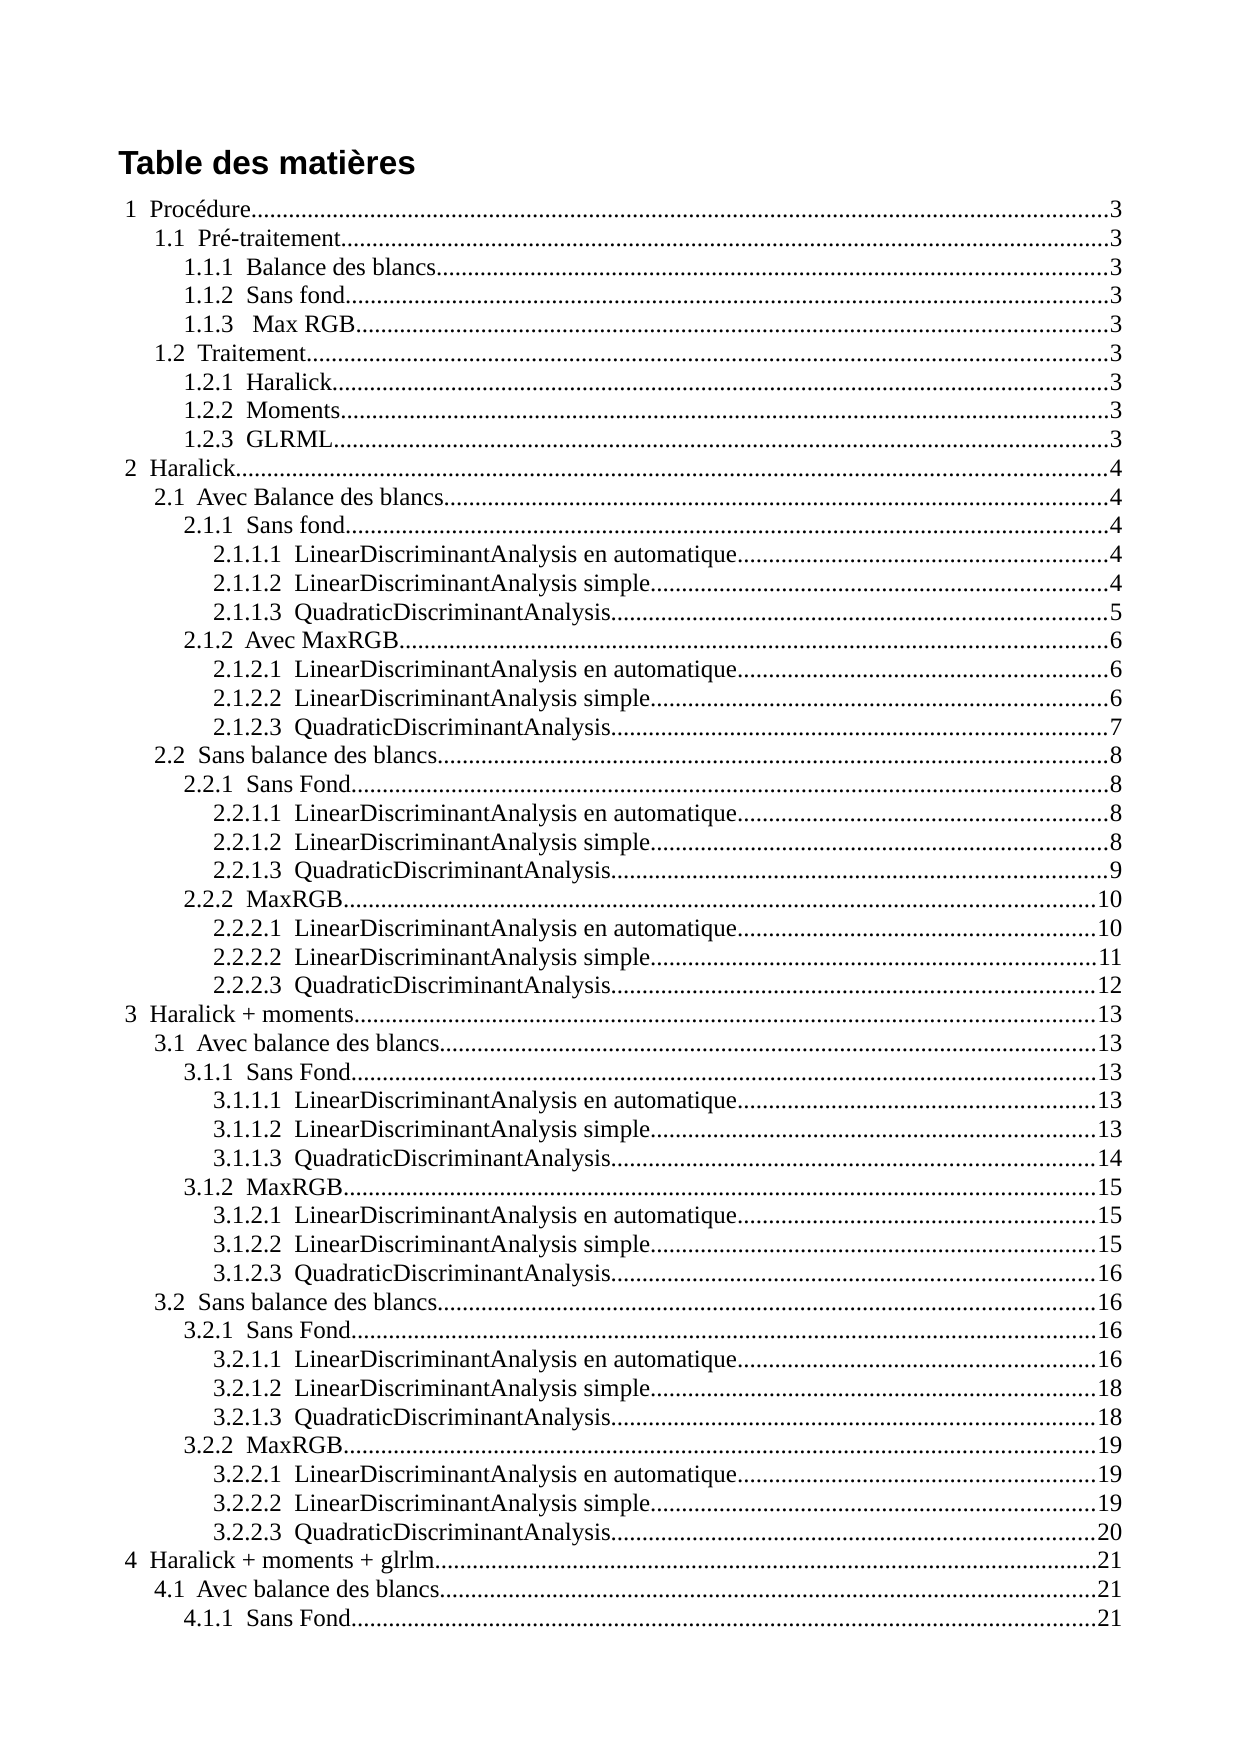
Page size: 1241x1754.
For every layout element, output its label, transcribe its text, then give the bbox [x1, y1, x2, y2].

text 1.1.3 Max RGB 3 [177, 309, 1122, 338]
text 1.2.3 GLRML 3 [177, 424, 1122, 453]
text 3.1.1.1 LinearDiscriminantAnalysis en automatique 13 [207, 1085, 1122, 1114]
text 4 Haralick + moments + glrlm 21 [118, 1545, 1122, 1574]
text 2.1.1.2 LinearDiscriminantAnalysis simple 4 [207, 568, 1122, 597]
text 3.2.2.3 QuadraticDiscriminantAnalysis 20 [207, 1517, 1122, 1545]
text 2.2.2 MaxRGB 10 [177, 884, 1122, 913]
text 2.1.2 Avec MaxRGB 6 [177, 625, 1122, 654]
text 2.2.2.1 LinearDiscriminantAnalysis en automatique 10 [207, 913, 1122, 942]
text 2.2 Sans balance des blancs 8 [148, 740, 1122, 769]
text 1 Procédure 3 [118, 194, 1122, 223]
text 3.2.2 MaxRGB 19 [177, 1430, 1122, 1459]
text 3.1.1.2 LinearDiscriminantAnalysis simple 13 [207, 1114, 1122, 1143]
text 2.1.1.1 LinearDiscriminantAnalysis en automatique 4 [207, 539, 1122, 568]
text 2.2.2.3 QuadraticDiscriminantAnalysis 12 [207, 970, 1122, 999]
text 1.2 Traitement 3 [148, 338, 1122, 367]
text 1.2.1 Haralick 3 [177, 367, 1122, 395]
text 2.1.2.2 LinearDiscriminantAnalysis simple 6 [207, 683, 1122, 712]
text 2.1.1.3 QuadraticDiscriminantAnalysis 5 [207, 597, 1122, 625]
text 3.2 Sans balance des blancs 16 [148, 1287, 1122, 1315]
text 2.2.1 Sans Fond 8 [177, 769, 1122, 798]
text 4.1.1 Sans Fond 21 [177, 1603, 1122, 1632]
subtitle Table des matières [118, 143, 1122, 182]
text 2 Haralick 4 [118, 453, 1122, 482]
text 3.1.2.2 LinearDiscriminantAnalysis simple 15 [207, 1229, 1122, 1258]
text 2.2.2.2 LinearDiscriminantAnalysis simple 11 [207, 942, 1122, 970]
text 3.2.1 Sans Fond 16 [177, 1315, 1122, 1344]
text 3.1.1 Sans Fond 13 [177, 1057, 1122, 1085]
text 1.1.2 Sans fond 3 [177, 280, 1122, 309]
text 3.1.2.1 LinearDiscriminantAnalysis en automatique 15 [207, 1200, 1122, 1229]
text 2.1 Avec Balance des blancs 4 [148, 482, 1122, 510]
text 3.2.1.3 QuadraticDiscriminantAnalysis 18 [207, 1402, 1122, 1430]
text 4.1 Avec balance des blancs 21 [148, 1574, 1122, 1603]
text 2.2.1.3 QuadraticDiscriminantAnalysis 9 [207, 855, 1122, 884]
text 3.1.1.3 QuadraticDiscriminantAnalysis 14 [207, 1143, 1122, 1172]
text 3.2.1.2 LinearDiscriminantAnalysis simple 18 [207, 1373, 1122, 1402]
text 3.1.2.3 QuadraticDiscriminantAnalysis 16 [207, 1258, 1122, 1287]
text 1.1.1 Balance des blancs 3 [177, 252, 1122, 280]
text 2.2.1.2 LinearDiscriminantAnalysis simple 8 [207, 827, 1122, 855]
text 2.2.1.1 LinearDiscriminantAnalysis en automatique 8 [207, 798, 1122, 827]
text 1.1 Pré-traitement 3 [148, 223, 1122, 252]
text 1.2.2 Moments 3 [177, 395, 1122, 424]
text 3.2.2.2 LinearDiscriminantAnalysis simple 19 [207, 1488, 1122, 1517]
text 2.1.2.1 LinearDiscriminantAnalysis en automatique 6 [207, 654, 1122, 683]
text 3.2.1.1 LinearDiscriminantAnalysis en automatique 16 [207, 1344, 1122, 1373]
text 3.2.2.1 LinearDiscriminantAnalysis en automatique 19 [207, 1459, 1122, 1488]
text 3.1.2 MaxRGB 15 [177, 1172, 1122, 1200]
text 3 Haralick + moments 13 [118, 999, 1122, 1028]
text 3.1 Avec balance des blancs 13 [148, 1028, 1122, 1057]
text 2.1.2.3 QuadraticDiscriminantAnalysis 7 [207, 712, 1122, 740]
text 2.1.1 Sans fond 4 [177, 510, 1122, 539]
